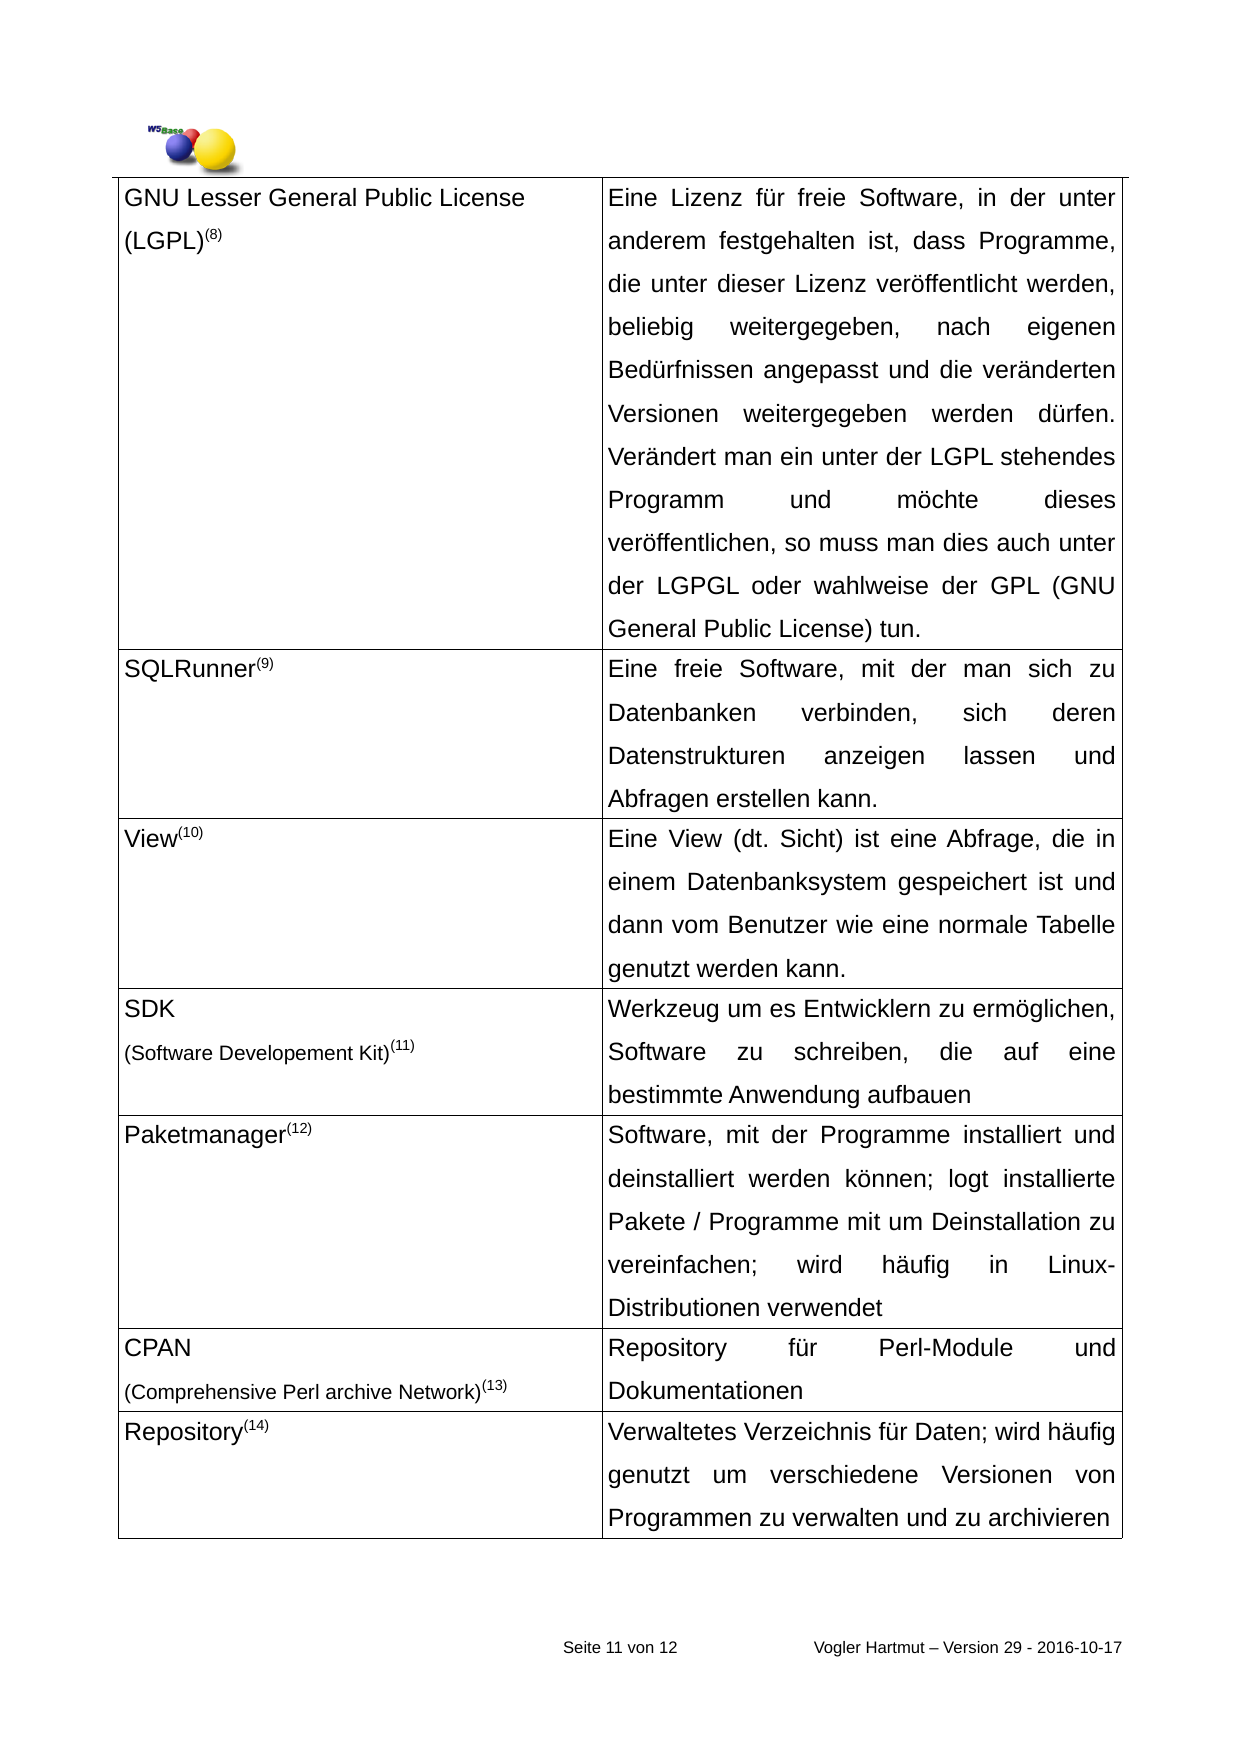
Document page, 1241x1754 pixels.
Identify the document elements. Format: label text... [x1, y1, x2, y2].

table_cell Paketmanager(12) [119, 1116, 602, 1327]
table_cell CPAN (Comprehensive Perl archive Network)(13) [119, 1329, 602, 1411]
picture [116, 119, 270, 177]
table_cell SQLRunner(9) [119, 650, 602, 818]
table_cell SDK (Software Developement Kit)(11) [119, 989, 602, 1114]
table_cell Eine Lizenz für freie Software, in der unter anderem festgehalten ist, dass Programme, die unter dieser Lizenz veröffentlicht werden, beliebig weitergegeben, nach eigenen Bedürfnissen angepasst und die veränderten Versionen weitergegeben werden dürfen. Verändert man ein unter der LGPL stehendes Programm und möchte dieses veröffentlichen, so muss man dies auch unter der LGPGL oder wahlweise der GPL (GNU General Public License) tun. [603, 178, 1122, 649]
table_cell View(10) [119, 819, 602, 988]
table_cell GNU Lesser General Public License (LGPL)(8) [119, 178, 602, 649]
table_cell Software, mit der Programme installiert und deinstalliert werden können; logt installierte Pakete / Programme mit um Deinstallation zu vereinfachen; wird häufig in Linux-Distributionen verwendet [603, 1116, 1122, 1327]
table_cell Werkzeug um es Entwicklern zu ermöglichen, Software zu schreiben, die auf eine bestimmte Anwendung aufbauen [603, 989, 1122, 1114]
table_cell Verwaltetes Verzeichnis für Daten; wird häufig genutzt um verschiedene Versionen von Programmen zu verwalten und zu archivieren [603, 1412, 1122, 1537]
table_cell Repository für Perl-Module und Dokumentationen [603, 1329, 1122, 1411]
table_cell Repository(14) [119, 1412, 602, 1537]
table_cell Eine freie Software, mit der man sich zu Datenbanken verbinden, sich deren Datenstrukturen anzeigen lassen und Abfragen erstellen kann. [603, 650, 1122, 818]
table_cell Eine View (dt. Sicht) ist eine Abfrage, die in einem Datenbanksystem gespeichert ist und dann vom Benutzer wie eine normale Tabelle genutzt werden kann. [603, 819, 1122, 988]
